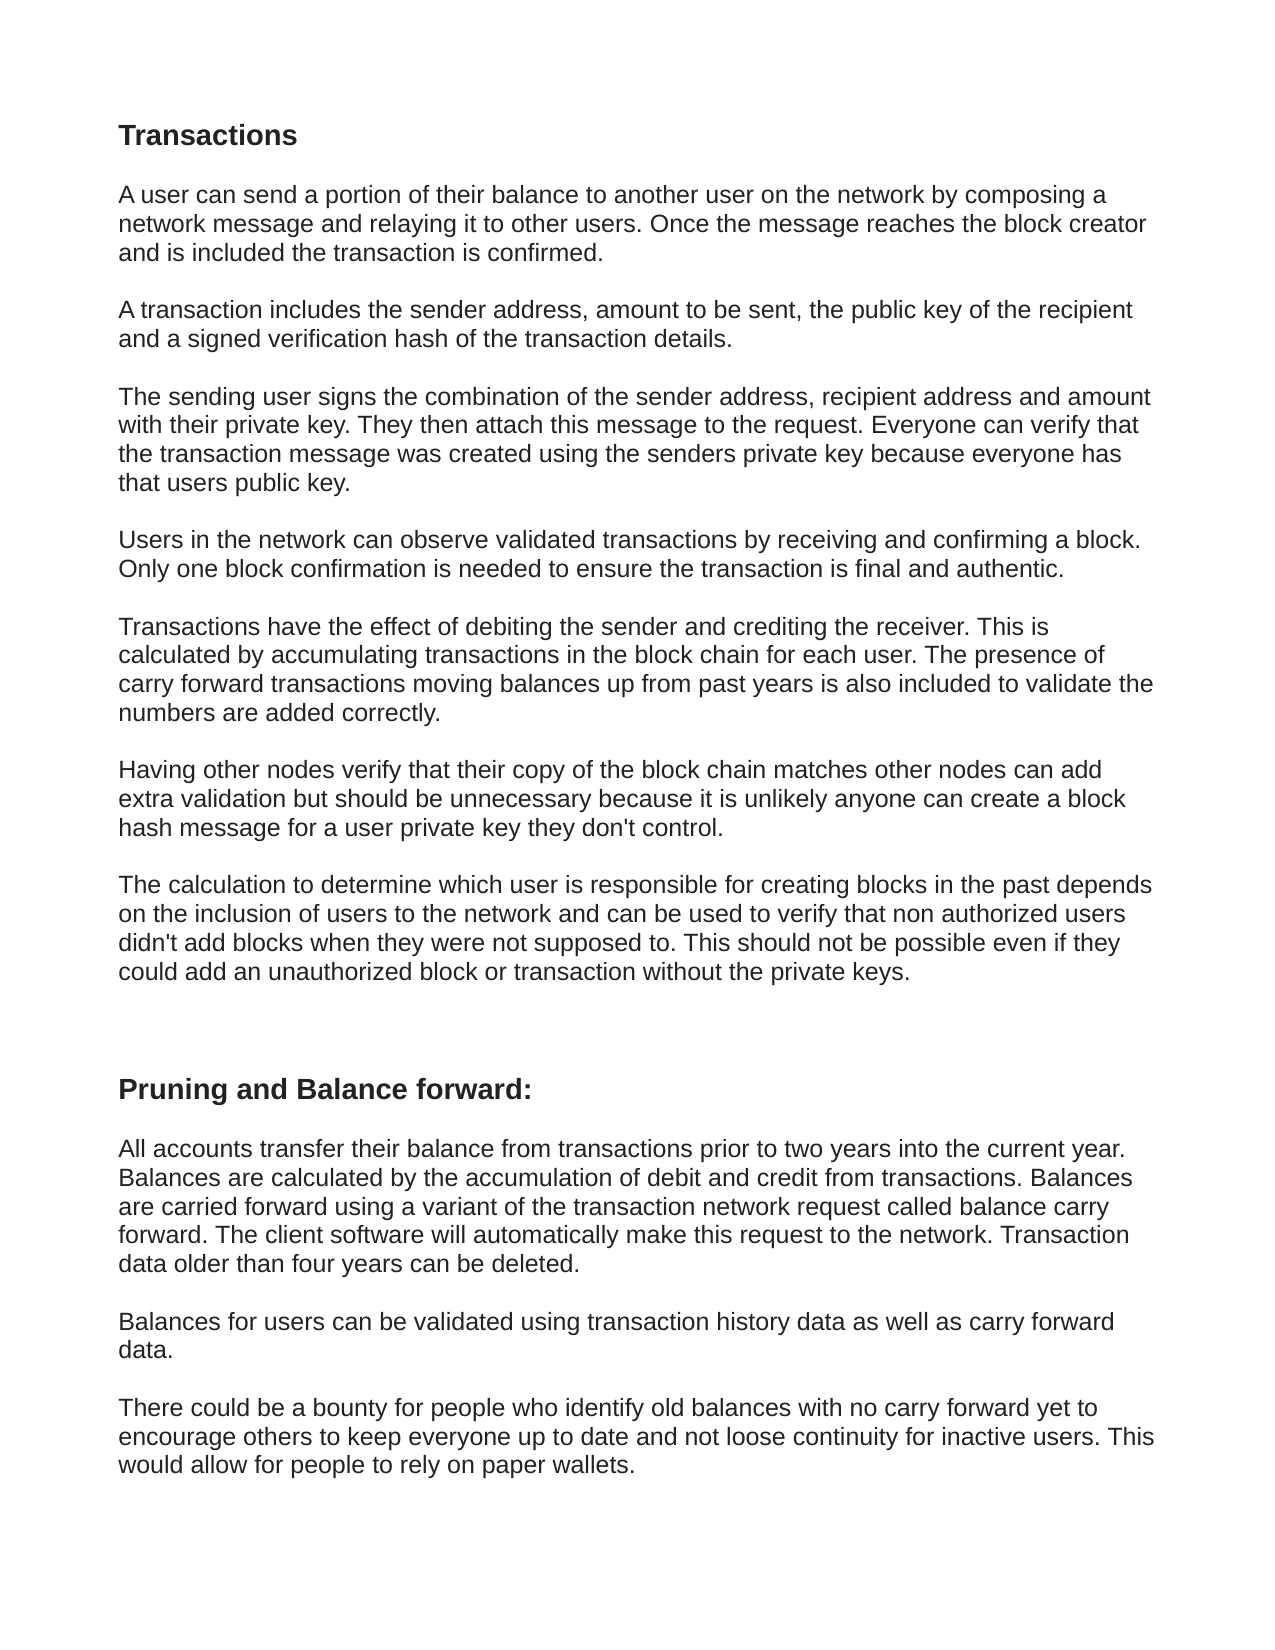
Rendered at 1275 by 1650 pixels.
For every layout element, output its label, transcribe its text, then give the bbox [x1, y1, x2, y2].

text There could be a bounty for people who identify old balances with no carry forward yet to encourage others to keep everyone up to date and not loose continuity for inactive users. This would allow for people to rely on paper wallets. [118, 1393, 1157, 1479]
text Having other nodes verify that their copy of the block chain matches other nodes can add extra validation but should be unnecessary because it is unlikely anyone can create a block hash message for a user private key they don't control. [118, 755, 1157, 842]
text The calculation to determine which user is responsible for creating blocks in the past depends on the inclusion of users to the network and can be used to verify that non authorized users didn't add blocks when they were not supposed to. This should not be possible even if they could add an unauthorized block or transaction without the private keys. [118, 870, 1157, 985]
text Users in the network can observe validated transactions by receiving and confirming a block. Only one block confirmation is needed to ensure the transaction is final and authentic. [118, 525, 1157, 583]
text A user can send a portion of their balance to another user on the network by composing a network message and relaying it to other users. Once the message reaches the block creator and is included the transaction is confirmed. [118, 180, 1157, 267]
text Pruning and Balance forward: [118, 1072, 1157, 1105]
text The sending user signs the combination of the sender address, recipient address and amount with their private key. They then attach this message to the request. Everyone can verify that the transaction message was created using the senders private key because everyone has that users public key. [118, 382, 1157, 497]
text Transactions [118, 118, 1157, 152]
text Transactions have the effect of debiting the sender and crediting the receiver. This is calculated by accumulating transactions in the block chain for each user. The presence of carry forward transactions moving balances up from past years is also included to validate the numbers are added correctly. [118, 612, 1157, 727]
text A transaction includes the sender address, amount to be sent, the public key of the recipient and a signed verification hash of the transaction details. [118, 295, 1157, 353]
text Balances for users can be validated using transaction history data as well as carry forward data. [118, 1306, 1157, 1364]
text All accounts transfer their balance from transactions prior to two years into the current year. Balances are calculated by the accumulation of debit and credit from transactions. Balances are carried forward using a variant of the transaction network request called balance carry forward. The client software will automatically make this request to the network. Transaction data older than four years can be deleted. [118, 1134, 1157, 1278]
